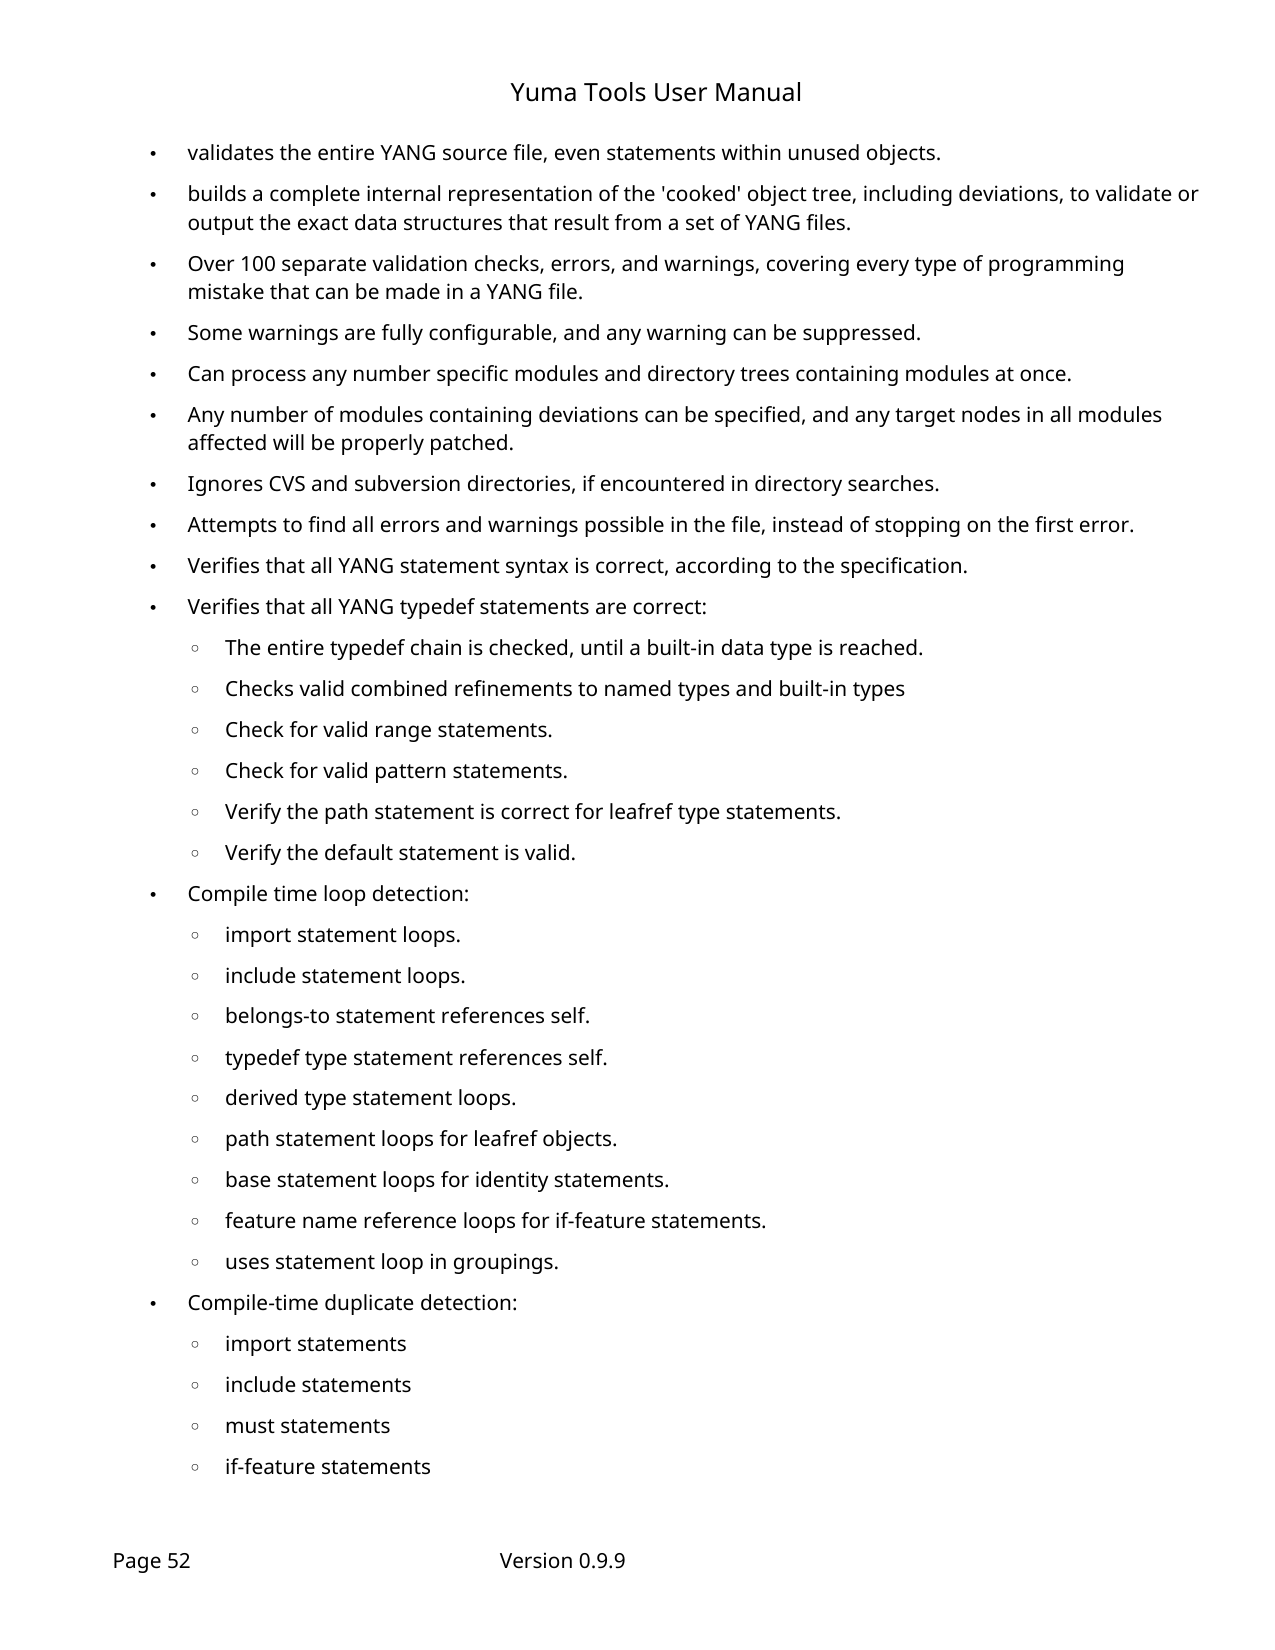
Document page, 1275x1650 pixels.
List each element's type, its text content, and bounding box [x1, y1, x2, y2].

list derived type statement loops. [187, 1083, 1200, 1112]
list Over 100 separate validation checks, errors, and warnings, covering every type of programming mistake that can be made in a YANG file. [150, 249, 1200, 306]
list Check for valid pattern statements. [187, 756, 1200, 784]
list Attempts to find all errors and warnings possible in the file, instead of stopping on the first error. [150, 510, 1200, 539]
list builds a complete internal representation of the 'cooked' object tree, including deviations, to validate or output the exact data structures that result from a set of YANG files. [150, 179, 1200, 236]
list Any number of modules containing deviations can be specified, and any target nodes in all modules affected will be properly patched. [150, 400, 1200, 457]
list Verify the default statement is valid. [187, 838, 1200, 866]
list include statements [187, 1370, 1200, 1398]
list belongs-to statement references self. [187, 1002, 1200, 1030]
list if-feature statements [187, 1452, 1200, 1480]
list Verify the path statement is correct for leafref type statements. [187, 797, 1200, 825]
list Verifies that all YANG typedef statements are correct: [150, 592, 1200, 621]
list validates the entire YANG source file, even statements within unused objects. [150, 138, 1200, 167]
list Some warnings are fully configurable, and any warning can be suppressed. [150, 318, 1200, 347]
list Verifies that all YANG statement syntax is correct, according to the specification. [150, 551, 1200, 580]
list typedef type statement references self. [187, 1043, 1200, 1071]
list feature name reference loops for if-feature statements. [187, 1206, 1200, 1235]
list import statement loops. [187, 920, 1200, 948]
list uses statement loop in groupings. [187, 1247, 1200, 1276]
list Checks valid combined refinements to named types and built-in types [187, 674, 1200, 703]
list Compile-time duplicate detection: [150, 1288, 1200, 1317]
list Compile time loop detection: [150, 879, 1200, 907]
list base statement loops for identity statements. [187, 1165, 1200, 1194]
list Can process any number specific modules and directory trees containing modules at once. [150, 359, 1200, 388]
list The entire typedef chain is checked, until a built-in data type is reached. [187, 633, 1200, 662]
list path statement loops for leafref objects. [187, 1124, 1200, 1153]
list import statements [187, 1329, 1200, 1358]
list include statement loops. [187, 961, 1200, 989]
list Check for valid range statements. [187, 715, 1200, 743]
list must statements [187, 1411, 1200, 1439]
list Ignores CVS and subversion directories, if encountered in directory searches. [150, 469, 1200, 498]
